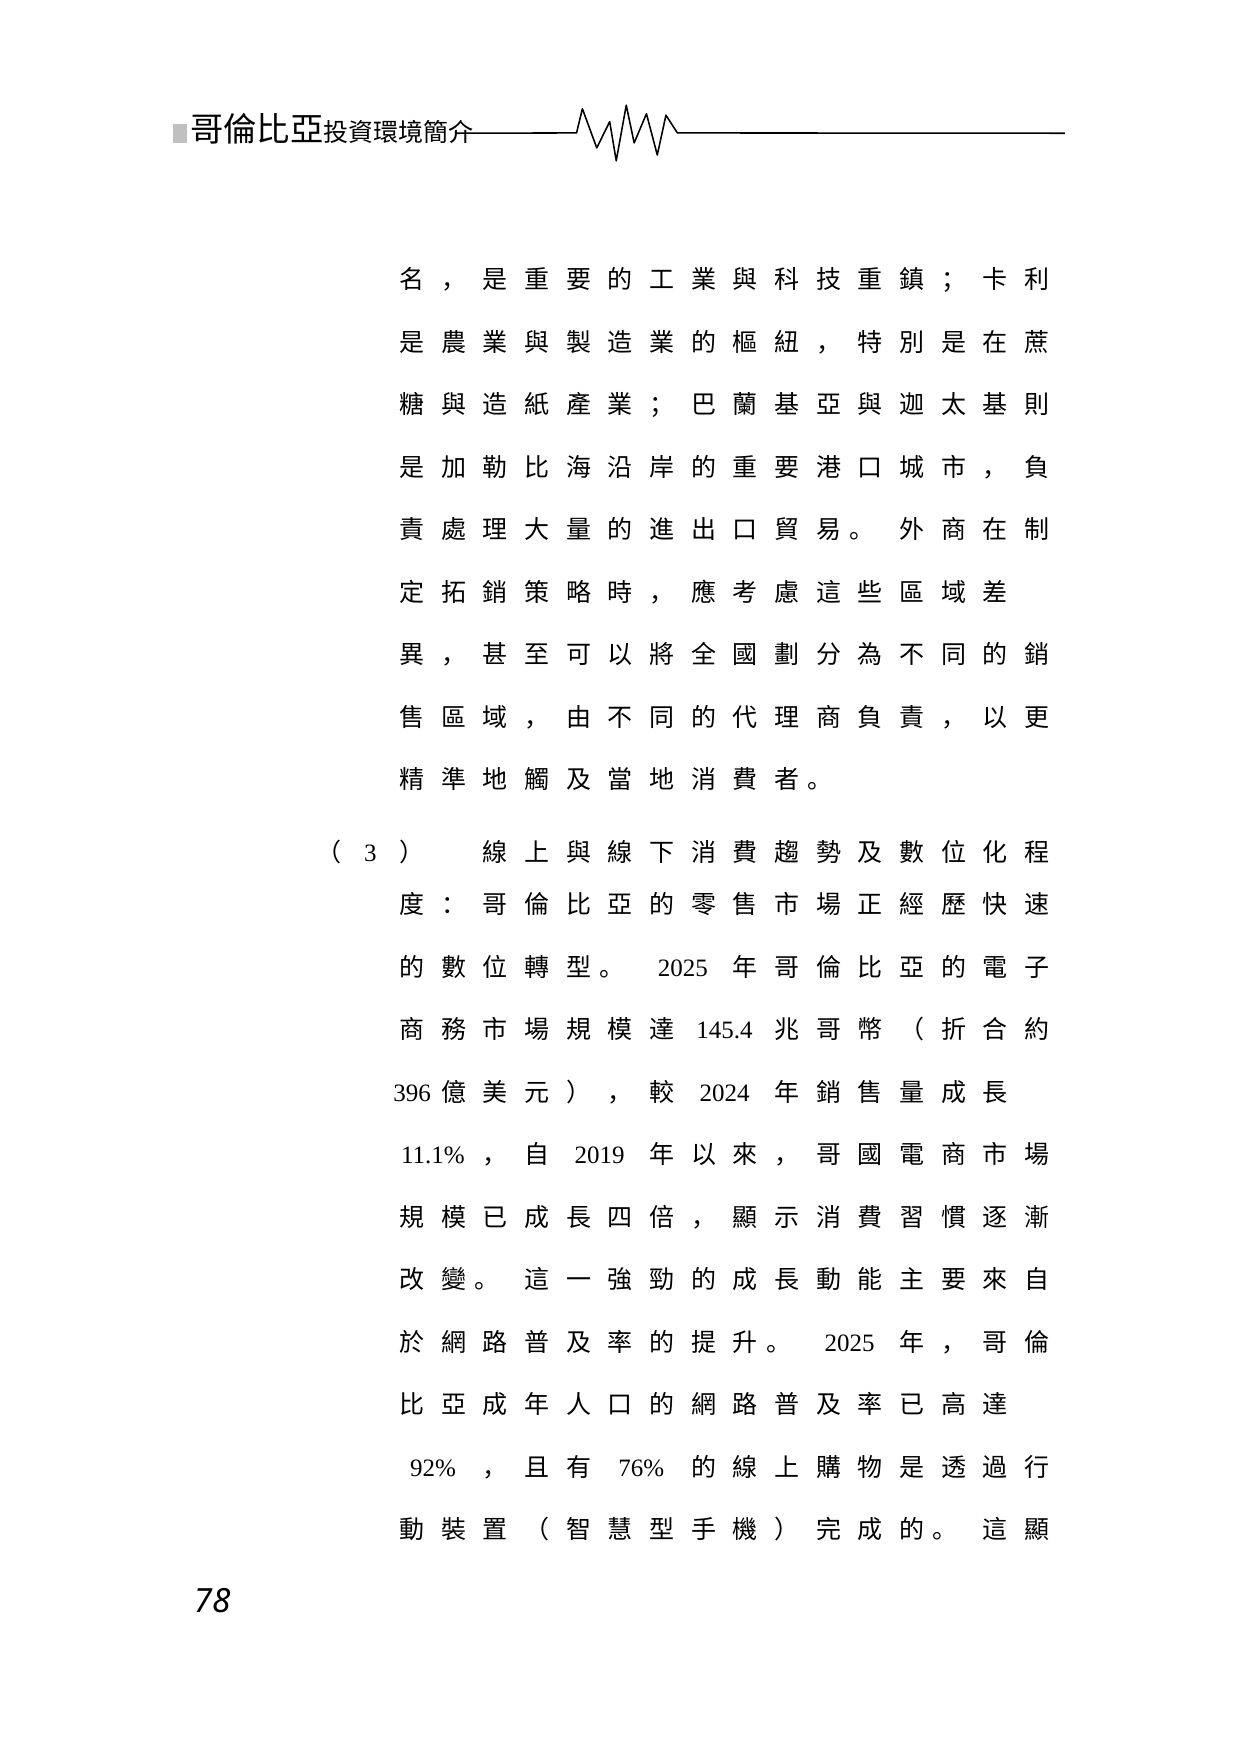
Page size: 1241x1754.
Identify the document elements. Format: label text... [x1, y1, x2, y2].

text 名，是重要的工業與科技重鎮；卡利是農業與製造業的樞紐，特別是在蔗糖與造紙產業；巴蘭基亞與迦太基則是加勒比海沿岸的重要港口城市，負責處理大量的進出口貿易。外商在制定拓銷策略時，應考慮這些區域差異，甚至可以將全國劃分為不同的銷售區域，由不同的代理商負責，以更精準地觸及當地消費者。 [306, 236, 1058, 799]
text （3） 線上與線下消費趨勢及數位化程度：哥倫比亞的零售市場正經歷快速的數位轉型。2025年哥倫比亞的電子商務市場規模達145.4兆哥幣（折合約396億美元），較2024年銷售量成長11.1%，自2019年以來，哥國電商市場規模已成長四倍，顯示消費習慣逐漸改變。這一強勁的成長動能主要來自於網路普及率的提升。2025年，哥倫比亞成年人口的網路普及率已高達92%，且有76%的線上購物是透過行動裝置（智慧型手機）完成的。這顯 [306, 799, 1058, 1549]
